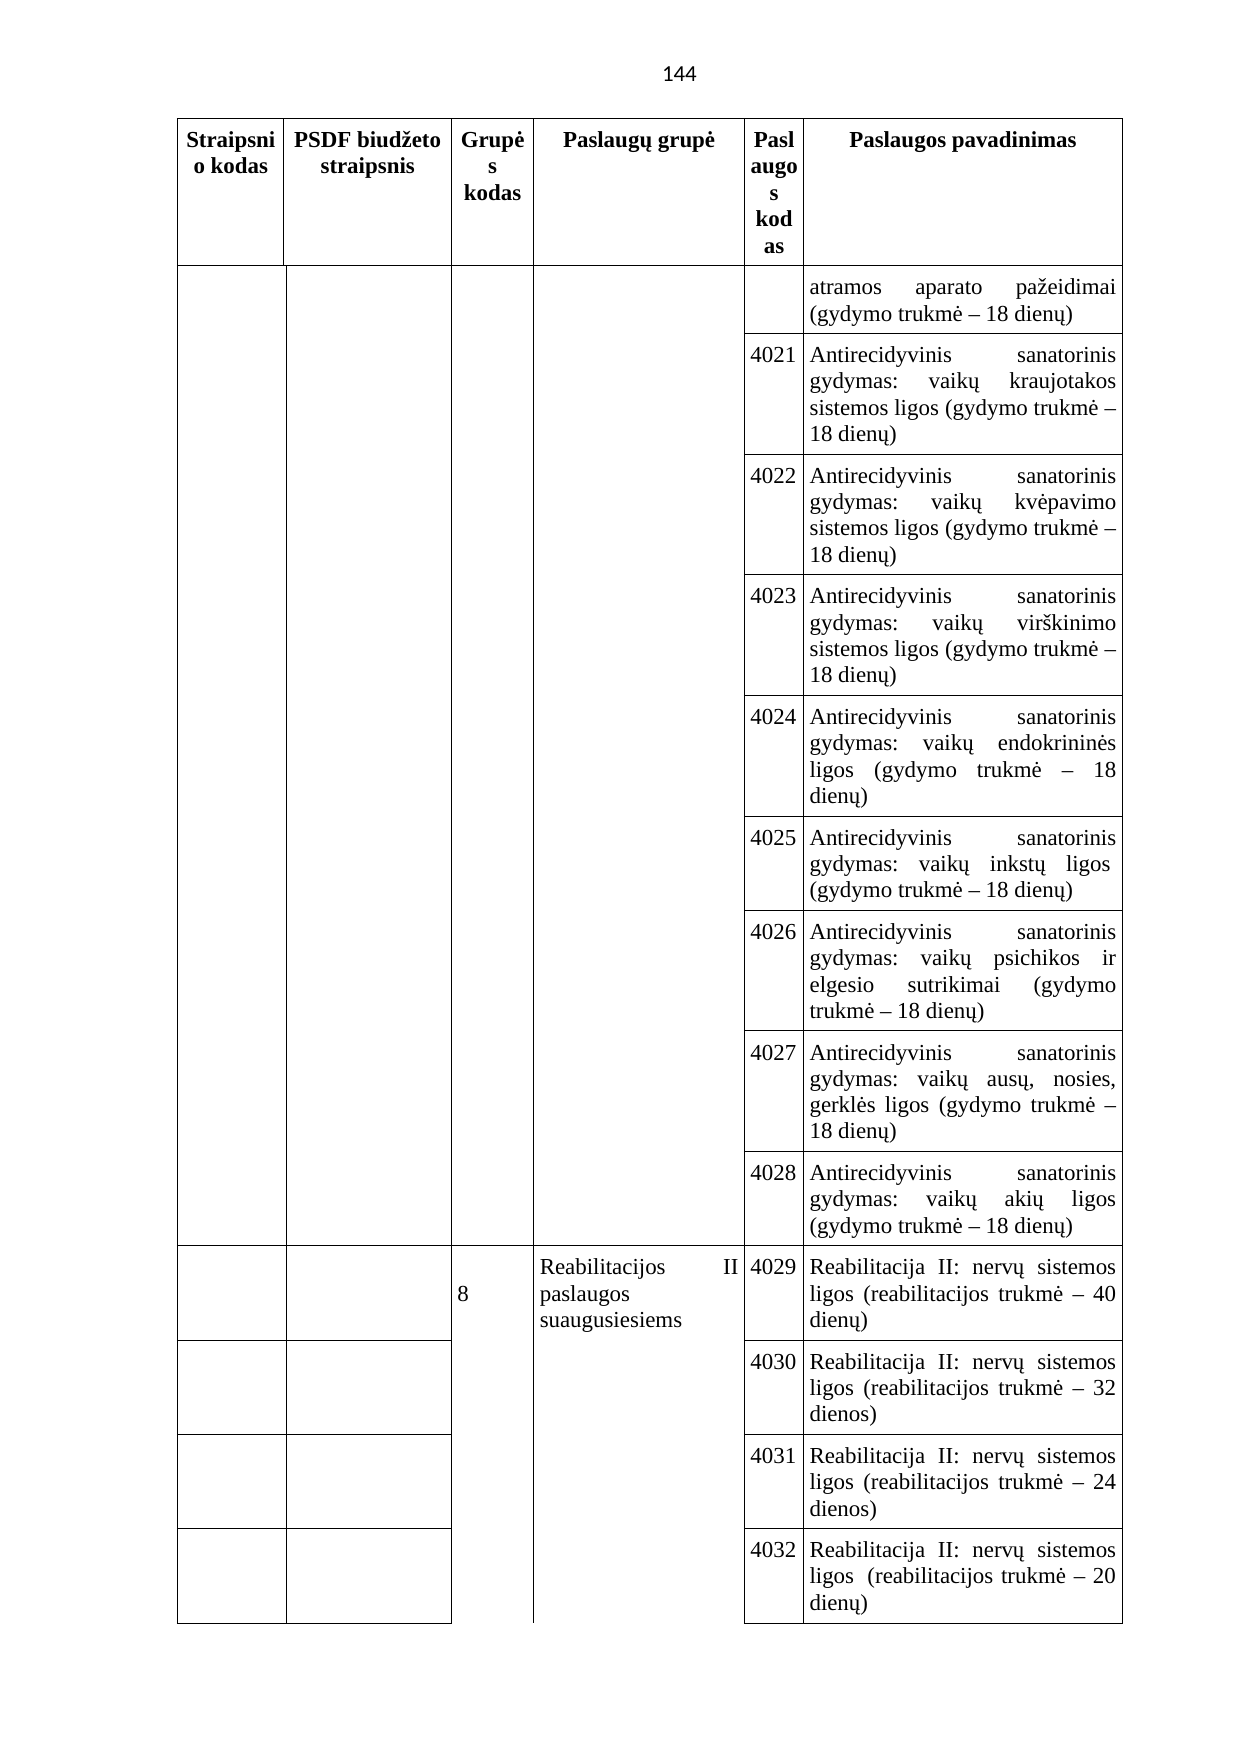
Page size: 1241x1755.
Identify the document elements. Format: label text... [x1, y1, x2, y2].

table_cell 8 [452, 1246, 533, 1339]
table_header Grupės kodas [452, 119, 533, 265]
table_cell [452, 1340, 533, 1434]
table_cell [452, 333, 533, 454]
table_cell 4032 [745, 1529, 803, 1622]
table_cell Reabilitacijos II paslaugos suaugusiesiems [534, 1246, 744, 1339]
table_header Straipsnio kodas [178, 119, 283, 265]
table_cell [452, 1151, 533, 1245]
table_cell [534, 454, 744, 574]
table_cell [534, 574, 744, 695]
table_cell atramos aparato pažeidimai (gydymo trukmė – 18 dienų) [804, 266, 1122, 333]
table_cell [287, 1151, 451, 1245]
table_cell [452, 695, 533, 816]
table_cell [534, 266, 744, 333]
table_cell [178, 910, 286, 1030]
table_cell [178, 266, 286, 333]
table_cell [452, 816, 533, 910]
table_cell [178, 1435, 286, 1528]
table_cell Antirecidyvinis sanatorinis gydymas: vaikų virškinimo sistemos ligos (gydymo trukmė – 18 dienų) [804, 575, 1122, 695]
table_cell 4026 [745, 911, 803, 1030]
table_cell 4027 [745, 1031, 803, 1151]
table_cell [178, 1030, 286, 1151]
table_cell [178, 333, 286, 454]
table_cell 4028 [745, 1152, 803, 1245]
table_cell [287, 266, 451, 333]
table_header Paslaugos pavadinimas [804, 119, 1122, 265]
table_cell [287, 1529, 451, 1622]
table_cell 4023 [745, 575, 803, 695]
table_cell [534, 816, 744, 910]
table_cell [178, 454, 286, 574]
table_cell [178, 1151, 286, 1245]
table_cell [287, 816, 451, 910]
table_cell [452, 1528, 533, 1622]
table_cell 4031 [745, 1435, 803, 1528]
table_cell Antirecidyvinis sanatorinis gydymas: vaikų endokrininės ligos (gydymo trukmė – 18 dienų) [804, 696, 1122, 816]
table_cell [745, 266, 803, 333]
table_cell Reabilitacija II: nervų sistemos ligos (reabilitacijos trukmė – 40 dienų) [804, 1246, 1122, 1339]
table_cell Antirecidyvinis sanatorinis gydymas: vaikų inkstų ligos (gydymo trukmė – 18 dienų) [804, 817, 1122, 910]
table_cell [287, 1341, 451, 1434]
table_cell 4025 [745, 817, 803, 910]
table_cell [287, 695, 451, 816]
table_cell [534, 1528, 744, 1622]
table_header Paslaugos kodas [745, 119, 803, 265]
table_cell [534, 910, 744, 1030]
table_cell 4030 [745, 1341, 803, 1434]
table_cell [287, 1435, 451, 1528]
table_cell [287, 454, 451, 574]
table_cell Reabilitacija II: nervų sistemos ligos (reabilitacijos trukmė – 32 dienos) [804, 1341, 1122, 1434]
table_cell Reabilitacija II: nervų sistemos ligos (reabilitacijos trukmė – 24 dienos) [804, 1435, 1122, 1528]
table_cell Antirecidyvinis sanatorinis gydymas: vaikų kraujotakos sistemos ligos (gydymo trukmė – 18 dienų) [804, 334, 1122, 454]
table_cell [534, 333, 744, 454]
table_cell [534, 695, 744, 816]
table_cell [452, 1434, 533, 1528]
table_cell [287, 1246, 451, 1339]
table_header PSDF biudžeto straipsnis [284, 119, 451, 265]
table_cell [452, 266, 533, 333]
table_cell [534, 1151, 744, 1245]
table_cell [178, 574, 286, 695]
table_cell [452, 1030, 533, 1151]
table_header Paslaugų grupė [534, 119, 744, 265]
table_cell Antirecidyvinis sanatorinis gydymas: vaikų kvėpavimo sistemos ligos (gydymo trukmė – 18 dienų) [804, 455, 1122, 574]
table_cell [178, 1341, 286, 1434]
table_cell [178, 695, 286, 816]
table_cell [287, 910, 451, 1030]
table_cell [452, 574, 533, 695]
table_cell [534, 1434, 744, 1528]
table_cell 4029 [745, 1246, 803, 1339]
table_cell [452, 454, 533, 574]
table_cell [178, 1529, 286, 1622]
table_cell 4024 [745, 696, 803, 816]
table_cell [452, 910, 533, 1030]
table_cell Antirecidyvinis sanatorinis gydymas: vaikų ausų, nosies, gerklės ligos (gydymo trukmė – 18 dienų) [804, 1031, 1122, 1151]
table_cell [534, 1030, 744, 1151]
table_cell 4022 [745, 455, 803, 574]
table_cell [534, 1340, 744, 1434]
table_cell [287, 333, 451, 454]
table_cell 4021 [745, 334, 803, 454]
table_cell [178, 816, 286, 910]
table_cell Antirecidyvinis sanatorinis gydymas: vaikų psichikos ir elgesio sutrikimai (gydymo trukmė – 18 dienų) [804, 911, 1122, 1030]
table_cell [178, 1246, 286, 1339]
table_cell [287, 574, 451, 695]
table_cell [287, 1030, 451, 1151]
table_cell Antirecidyvinis sanatorinis gydymas: vaikų akių ligos (gydymo trukmė – 18 dienų) [804, 1152, 1122, 1245]
table_cell Reabilitacija II: nervų sistemos ligos (reabilitacijos trukmė – 20 dienų) [804, 1529, 1122, 1622]
